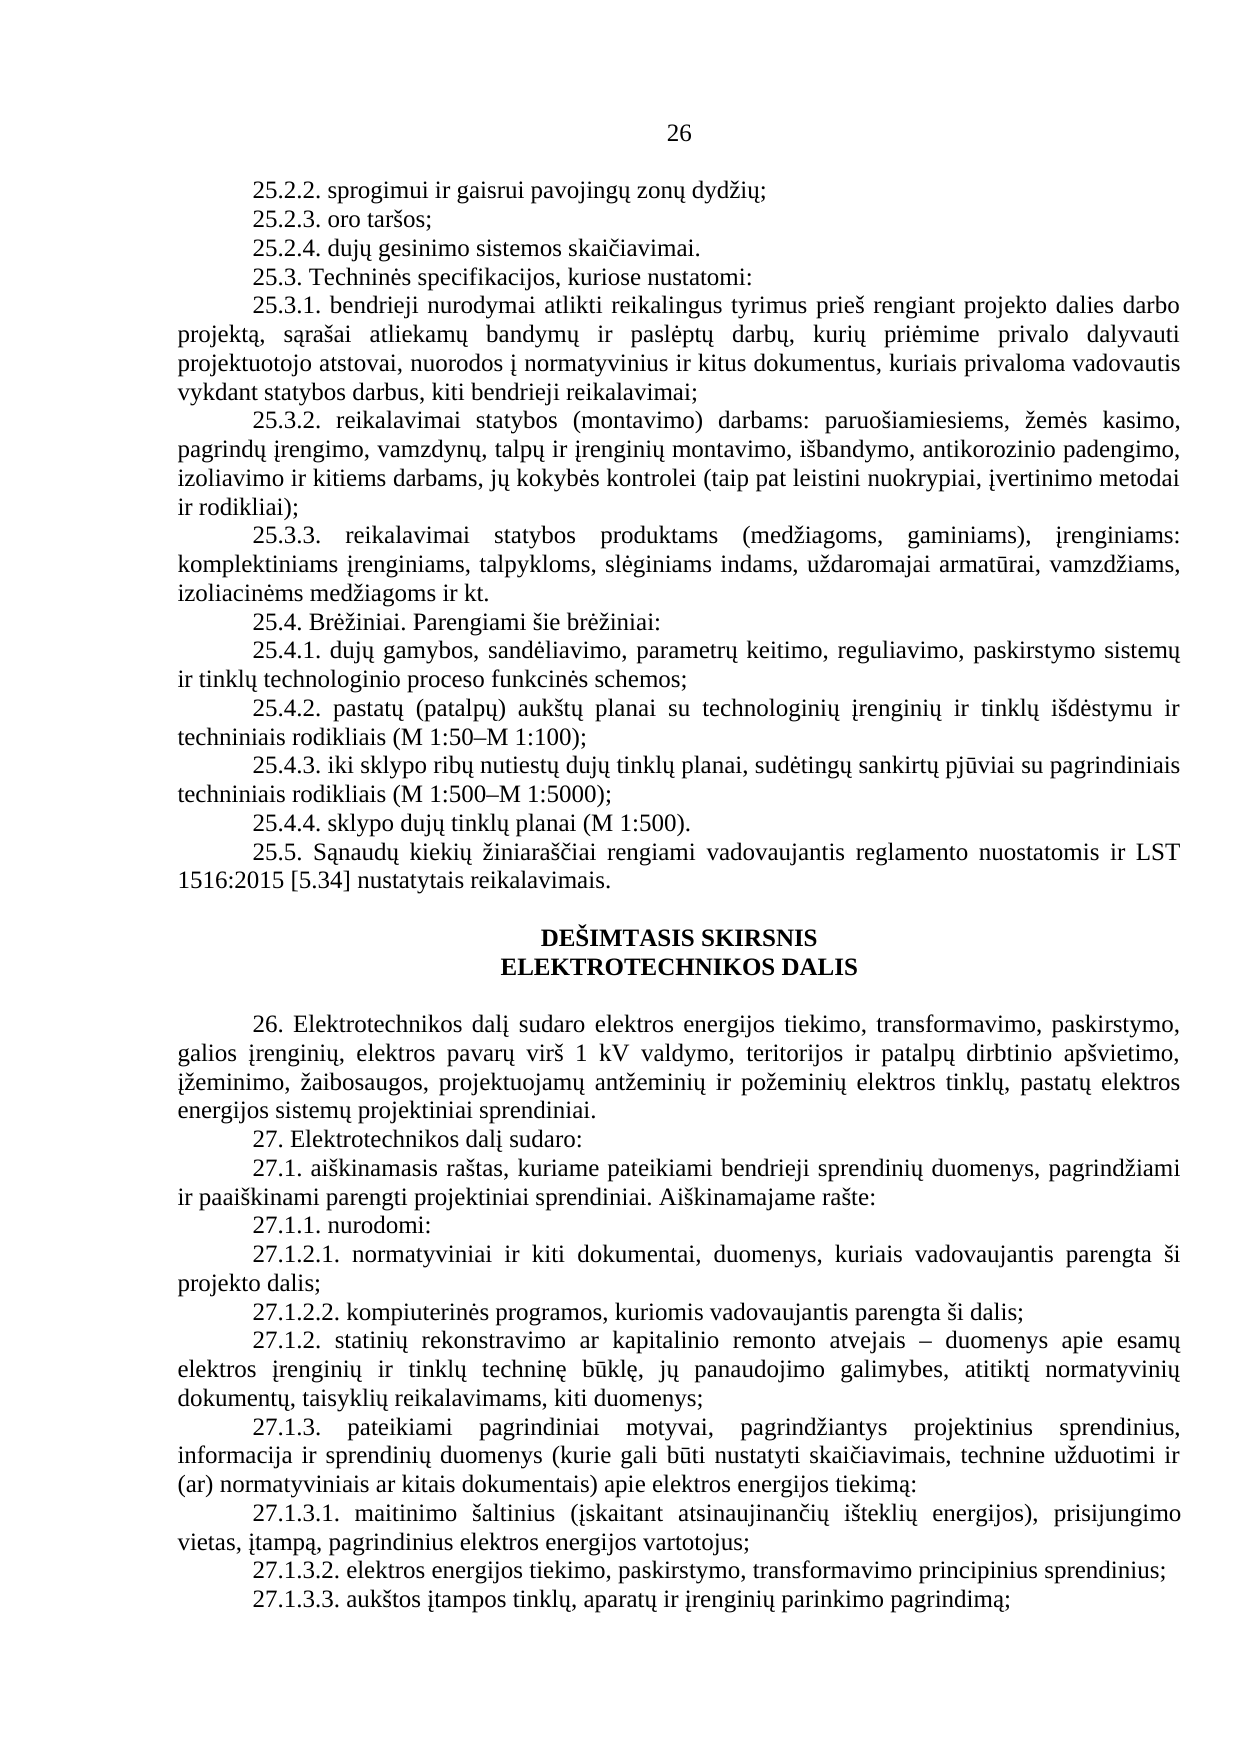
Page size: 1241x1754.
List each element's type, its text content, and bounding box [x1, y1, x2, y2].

text 25.3.3. reikalavimai statybos produktams (medžiagoms, gaminiams), įrenginiams: komplektiniams įrenginiams, talpykloms, slėginiams indams, uždaromajai armatūrai, vamzdžiams, izoliacinėms medžiagoms ir kt. [177, 521, 1181, 607]
text DEŠIMTASIS SKIRSNIS [177, 923, 1181, 952]
text 27. Elektrotechnikos dalį sudaro: [177, 1124, 1181, 1153]
text 25.3.2. reikalavimai statybos (montavimo) darbams: paruošiamiesiems, žemės kasimo, pagrindų įrengimo, vamzdynų, talpų ir įrenginių montavimo, išbandymo, antikorozinio padengimo, izoliavimo ir kitiems darbams, jų kokybės kontrolei (taip pat leistini nuokrypiai, įvertinimo metodai ir rodikliai); [177, 406, 1181, 521]
text 25.4.2. pastatų (patalpų) aukštų planai su technologinių įrenginių ir tinklų išdėstymu ir techniniais rodikliais (M 1:50–M 1:100); [177, 693, 1181, 751]
text 27.1.2.1. normatyviniai ir kiti dokumentai, duomenys, kuriais vadovaujantis parengta ši projekto dalis; [177, 1239, 1181, 1297]
text 25.4.1. dujų gamybos, sandėliavimo, parametrų keitimo, reguliavimo, paskirstymo sistemų ir tinklų technologinio proceso funkcinės schemos; [177, 636, 1181, 693]
text 27.1.3.2. elektros energijos tiekimo, paskirstymo, transformavimo principinius sprendinius; [177, 1556, 1181, 1584]
text 27.1.3. pateikiami pagrindiniai motyvai, pagrindžiantys projektinius sprendinius, informacija ir sprendinių duomenys (kurie gali būti nustatyti skaičiavimais, technine užduotimi ir (ar) normatyviniais ar kitais dokumentais) apie elektros energijos tiekimą: [177, 1412, 1181, 1498]
text 25.4. Brėžiniai. Parengiami šie brėžiniai: [177, 607, 1181, 636]
text 27.1. aiškinamasis raštas, kuriame pateikiami bendrieji sprendinių duomenys, pagrindžiami ir paaiškinami parengti projektiniai sprendiniai. Aiškinamajame rašte: [177, 1153, 1181, 1211]
text 25.4.4. sklypo dujų tinklų planai (M 1:500). [177, 808, 1181, 837]
text 27.1.2.2. kompiuterinės programos, kuriomis vadovaujantis parengta ši dalis; [177, 1297, 1181, 1326]
text 25.5. Sąnaudų kiekių žiniaraščiai rengiami vadovaujantis reglamento nuostatomis ir LST 1516:2015 [5.34] nustatytais reikalavimais. [177, 837, 1181, 894]
text 25.2.4. dujų gesinimo sistemos skaičiavimai. [177, 233, 1181, 262]
text 27.1.2. statinių rekonstravimo ar kapitalinio remonto atvejais – duomenys apie esamų elektros įrenginių ir tinklų techninę būklę, jų panaudojimo galimybes, atitiktį normatyvinių dokumentų, taisyklių reikalavimams, kiti duomenys; [177, 1326, 1181, 1412]
text 27.1.3.3. aukštos įtampos tinklų, aparatų ir įrenginių parinkimo pagrindimą; [177, 1584, 1181, 1613]
text 26. Elektrotechnikos dalį sudaro elektros energijos tiekimo, transformavimo, paskirstymo, galios įrenginių, elektros pavarų virš 1 kV valdymo, teritorijos ir patalpų dirbtinio apšvietimo, įžeminimo, žaibosaugos, projektuojamų antžeminių ir požeminių elektros tinklų, pastatų elektros energijos sistemų projektiniai sprendiniai. [177, 1009, 1181, 1124]
text ELEKTROTECHNIKOS DALIS [177, 952, 1181, 981]
text 25.2.2. sprogimui ir gaisrui pavojingų zonų dydžių; [177, 176, 1181, 204]
text 25.3.1. bendrieji nurodymai atlikti reikalingus tyrimus prieš rengiant projekto dalies darbo projektą, sąrašai atliekamų bandymų ir paslėptų darbų, kurių priėmime privalo dalyvauti projektuotojo atstovai, nuorodos į normatyvinius ir kitus dokumentus, kuriais privaloma vadovautis vykdant statybos darbus, kiti bendrieji reikalavimai; [177, 291, 1181, 406]
text 25.2.3. oro taršos; [177, 204, 1181, 233]
text 27.1.1. nurodomi: [177, 1211, 1181, 1239]
text 27.1.3.1. maitinimo šaltinius (įskaitant atsinaujinančių išteklių energijos), prisijungimo vietas, įtampą, pagrindinius elektros energijos vartotojus; [177, 1498, 1181, 1556]
text 25.4.3. iki sklypo ribų nutiestų dujų tinklų planai, sudėtingų sankirtų pjūviai su pagrindiniais techniniais rodikliais (M 1:500–M 1:5000); [177, 751, 1181, 808]
text 25.3. Techninės specifikacijos, kuriose nustatomi: [177, 262, 1181, 291]
